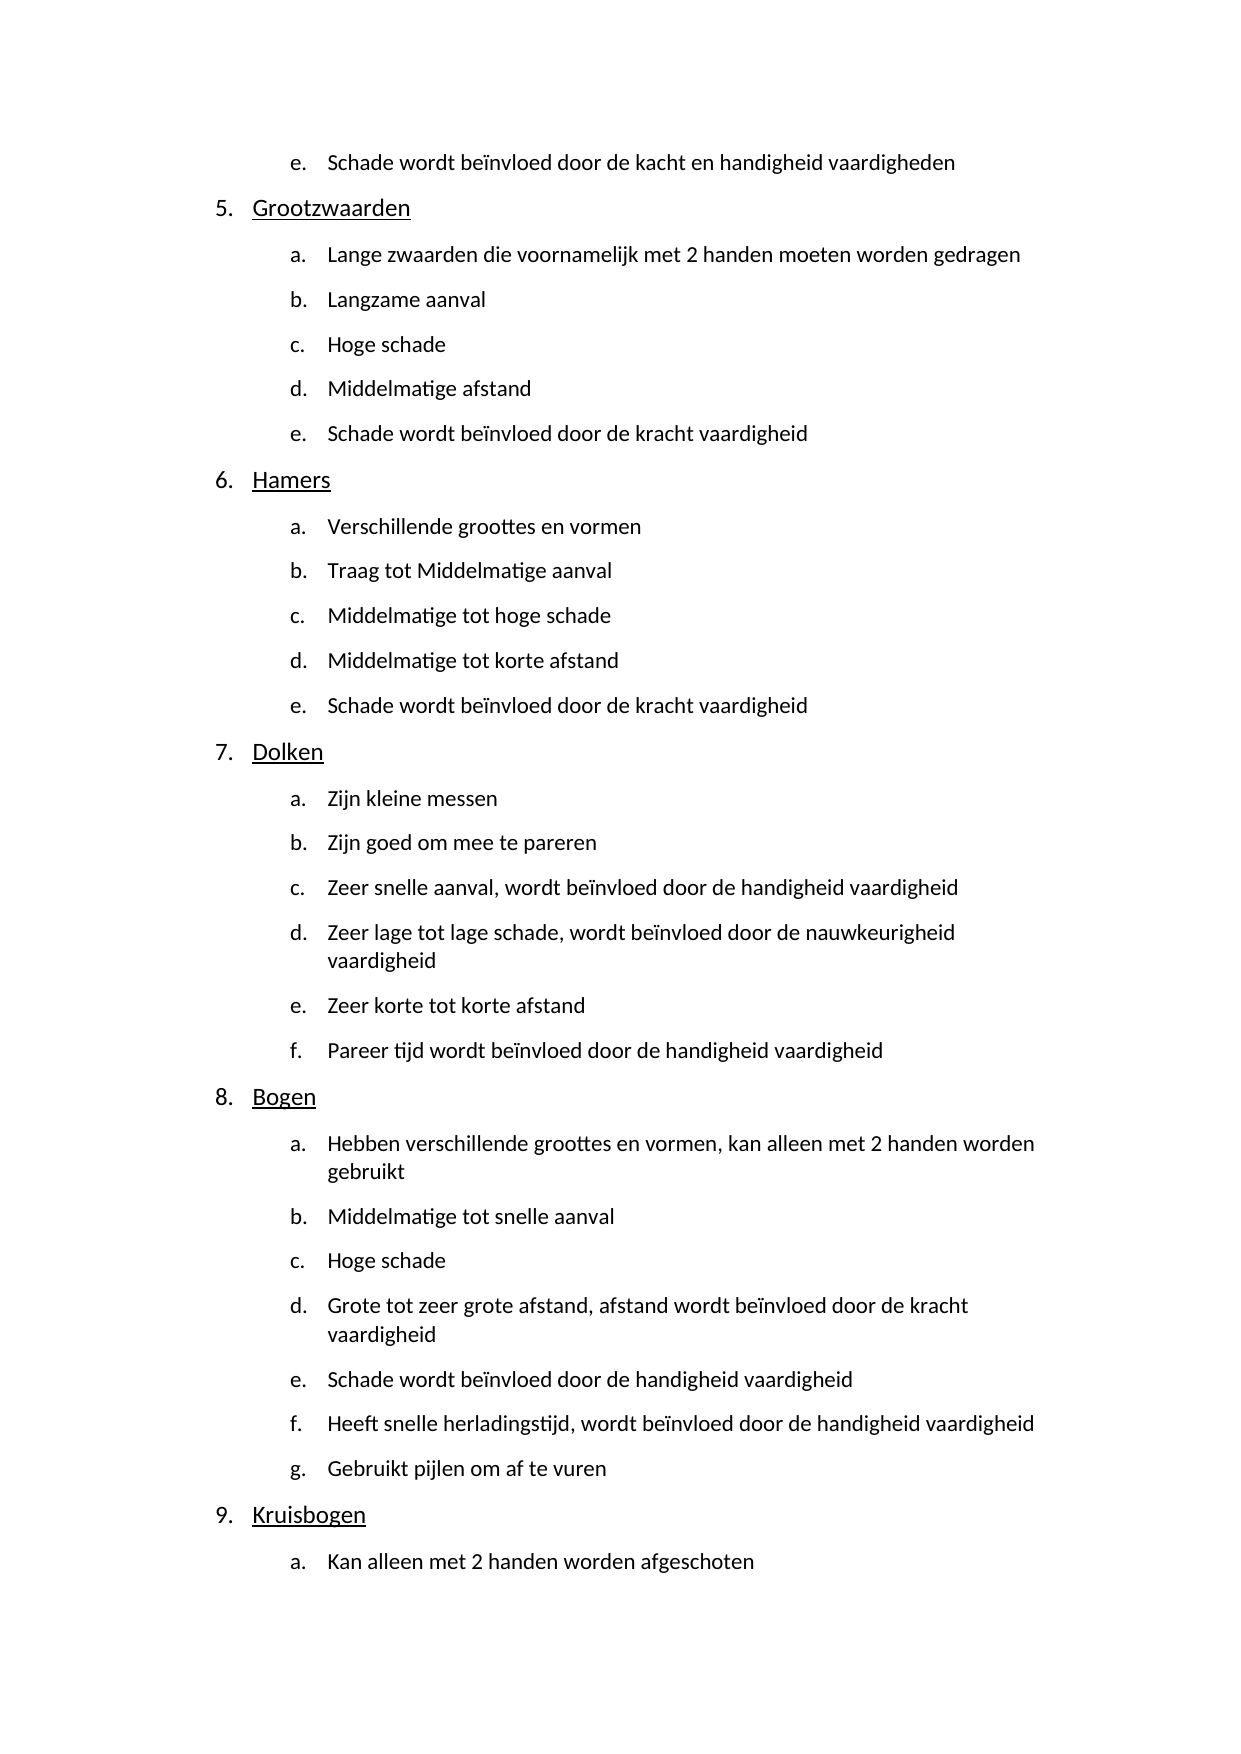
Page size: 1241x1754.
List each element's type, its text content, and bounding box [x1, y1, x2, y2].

list Schade wordt beïnvloed door de kracht vaardigheid [290, 691, 1063, 719]
list Schade wordt beïnvloed door de handigheid vaardigheid [290, 1365, 1063, 1393]
list Hebben verschillende groottes en vormen, kan alleen met 2 handen worden gebruikt [290, 1129, 1063, 1185]
list Heeft snelle herladingstijd, wordt beïnvloed door de handigheid vaardigheid [290, 1409, 1063, 1438]
list Pareer tijd wordt beïnvloed door de handigheid vaardigheid [290, 1036, 1063, 1064]
list Verschillende groottes en vormen [290, 512, 1063, 540]
list Hoge schade [290, 1247, 1063, 1275]
list Grote tot zeer grote afstand, afstand wordt beïnvloed door de kracht vaardigheid [290, 1292, 1063, 1348]
list Hamers [215, 464, 1063, 495]
list Middelmatige tot snelle aanval [290, 1202, 1063, 1230]
list Kruisbogen [215, 1499, 1063, 1530]
list Middelmatige tot hoge schade [290, 602, 1063, 629]
list Middelmatige afstand [290, 374, 1063, 403]
list Grootzwaarden [215, 192, 1063, 223]
list Gebruikt pijlen om af te vuren [290, 1454, 1063, 1482]
list Bogen [215, 1081, 1063, 1112]
list Zeer korte tot korte afstand [290, 991, 1063, 1019]
list Middelmatige tot korte afstand [290, 646, 1063, 674]
list Langzame aanval [290, 285, 1063, 313]
list Kan alleen met 2 handen worden afgeschoten [290, 1547, 1063, 1575]
list Dolken [215, 736, 1063, 767]
list Schade wordt beïnvloed door de kacht en handigheid vaardigheden [290, 148, 1063, 176]
list Hoge schade [290, 330, 1063, 358]
list Zijn kleine messen [290, 784, 1063, 812]
list Zeer snelle aanval, wordt beïnvloed door de handigheid vaardigheid [290, 873, 1063, 901]
list Lange zwaarden die voornamelijk met 2 handen moeten worden gedragen [290, 240, 1063, 268]
list Schade wordt beïnvloed door de kracht vaardigheid [290, 419, 1063, 447]
list Traag tot Middelmatige aanval [290, 557, 1063, 585]
list Zeer lage tot lage schade, wordt beïnvloed door de nauwkeurigheid vaardigheid [290, 918, 1063, 974]
list Zijn goed om mee te pareren [290, 828, 1063, 857]
